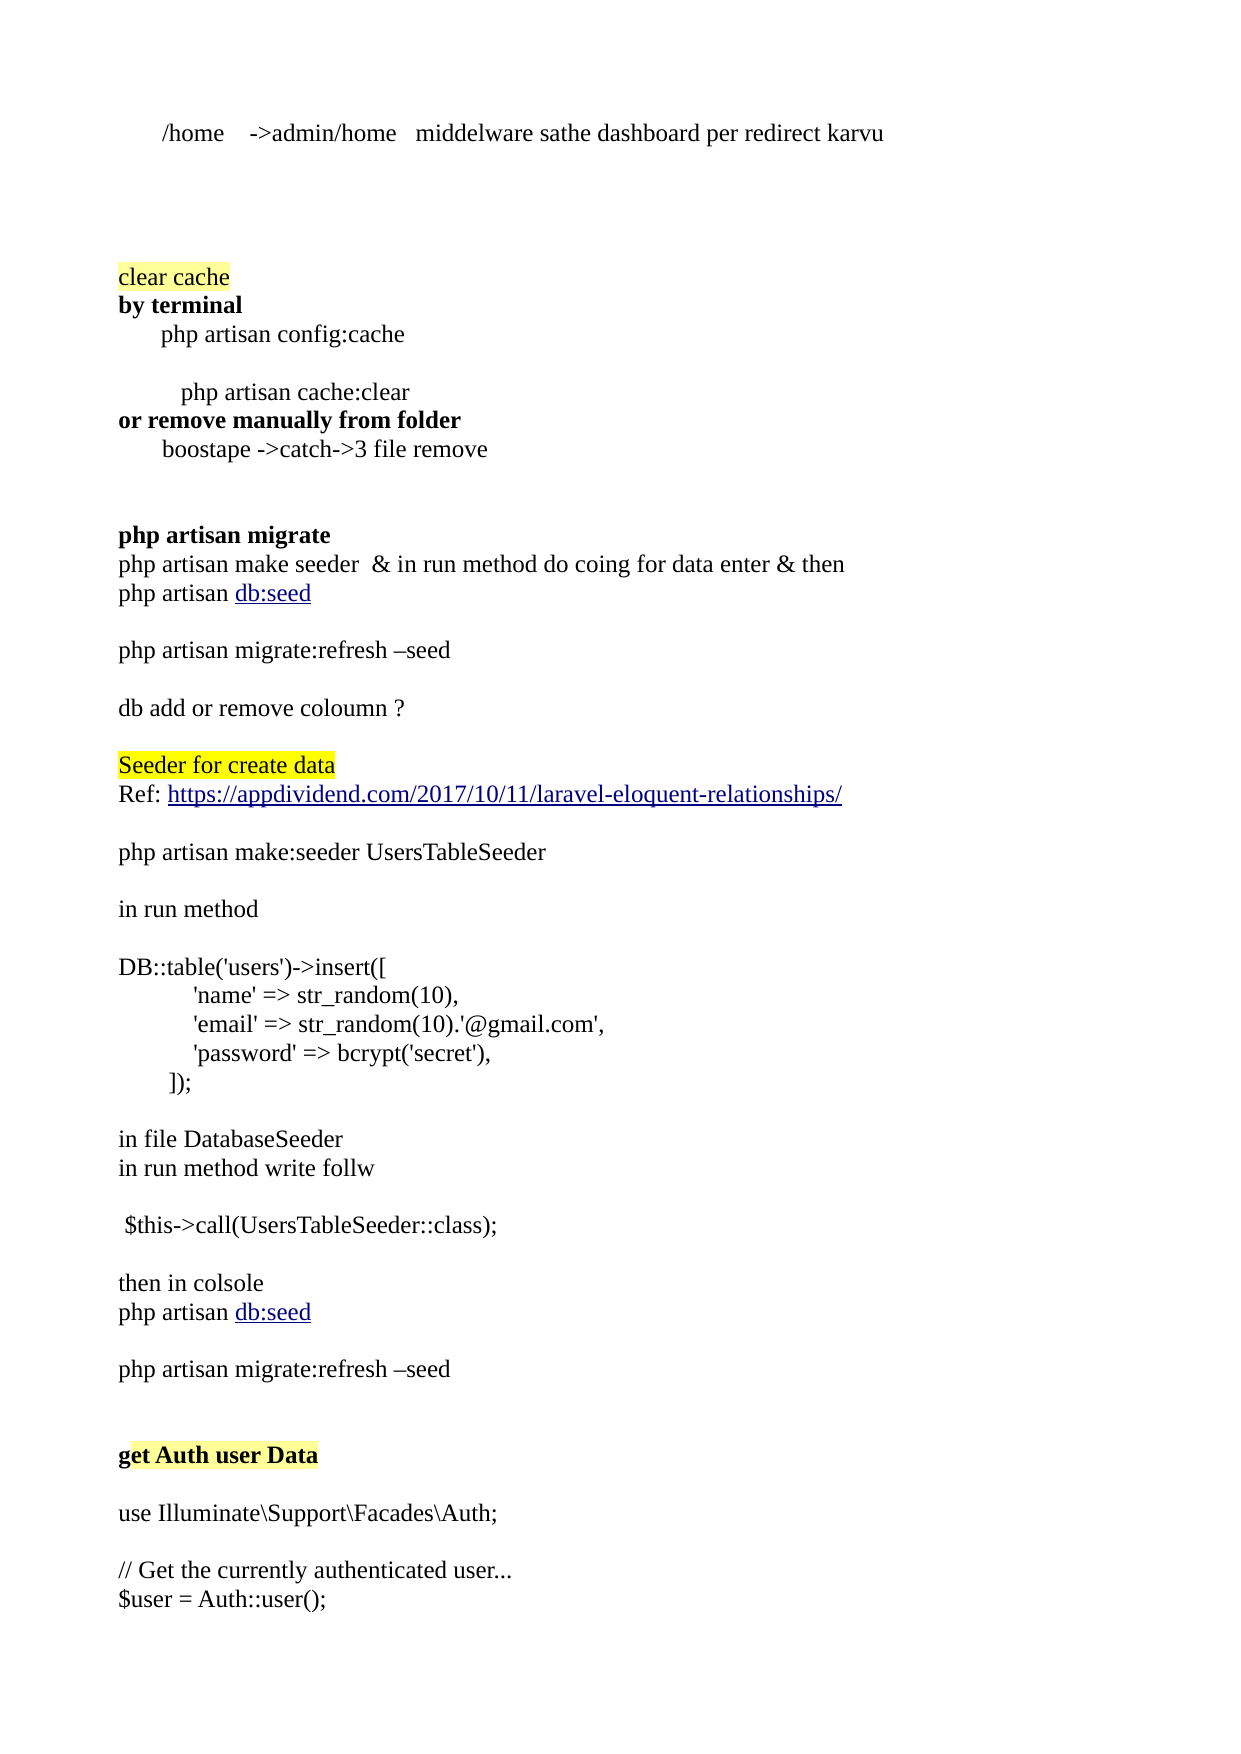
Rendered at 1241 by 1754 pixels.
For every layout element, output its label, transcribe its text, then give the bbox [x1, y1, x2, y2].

text get Auth user Data [118, 1441, 1122, 1469]
text in run method write follw [118, 1153, 1122, 1182]
text ]); [118, 1067, 1122, 1096]
text php artisan config:cache [118, 319, 1122, 348]
text Ref: https://appdividend.com/2017/10/11/laravel-eloquent-relationships/ [118, 779, 1122, 808]
text clear cache [118, 262, 1122, 291]
text php artisan db:seed [118, 578, 1122, 607]
text 'name' => str_random(10), [118, 981, 1122, 1009]
text Seeder for create data [118, 751, 1122, 779]
text use Illuminate\Support\Facades\Auth; [118, 1498, 1122, 1527]
text $user = Auth::user(); [118, 1584, 1122, 1613]
text 'email' => str_random(10).'@gmail.com', [118, 1009, 1122, 1038]
text php artisan db:seed [118, 1297, 1122, 1326]
text php artisan make seeder & in run method do coing for data enter & then [118, 549, 1122, 578]
text by terminal [118, 291, 1122, 319]
text then in colsole [118, 1268, 1122, 1297]
text boostape ->catch->3 file remove [118, 434, 1122, 463]
text in run method [118, 894, 1122, 923]
text DB::table('users')->insert([ [118, 952, 1122, 981]
text in file DatabaseSeeder [118, 1124, 1122, 1153]
text php artisan make:seeder UsersTableSeeder [118, 837, 1122, 866]
text php artisan migrate [118, 521, 1122, 549]
text php artisan migrate:refresh –seed [118, 636, 1122, 664]
text php artisan cache:clear [118, 377, 1122, 406]
text 'password' => bcrypt('secret'), [118, 1038, 1122, 1067]
text or remove manually from folder [118, 406, 1122, 434]
text $this->call(UsersTableSeeder::class); [118, 1211, 1122, 1239]
text php artisan migrate:refresh –seed [118, 1354, 1122, 1383]
text /home ->admin/home middelware sathe dashboard per redirect karvu [118, 118, 1122, 147]
text db add or remove coloumn ? [118, 693, 1122, 722]
text // Get the currently authenticated user... [118, 1556, 1122, 1584]
